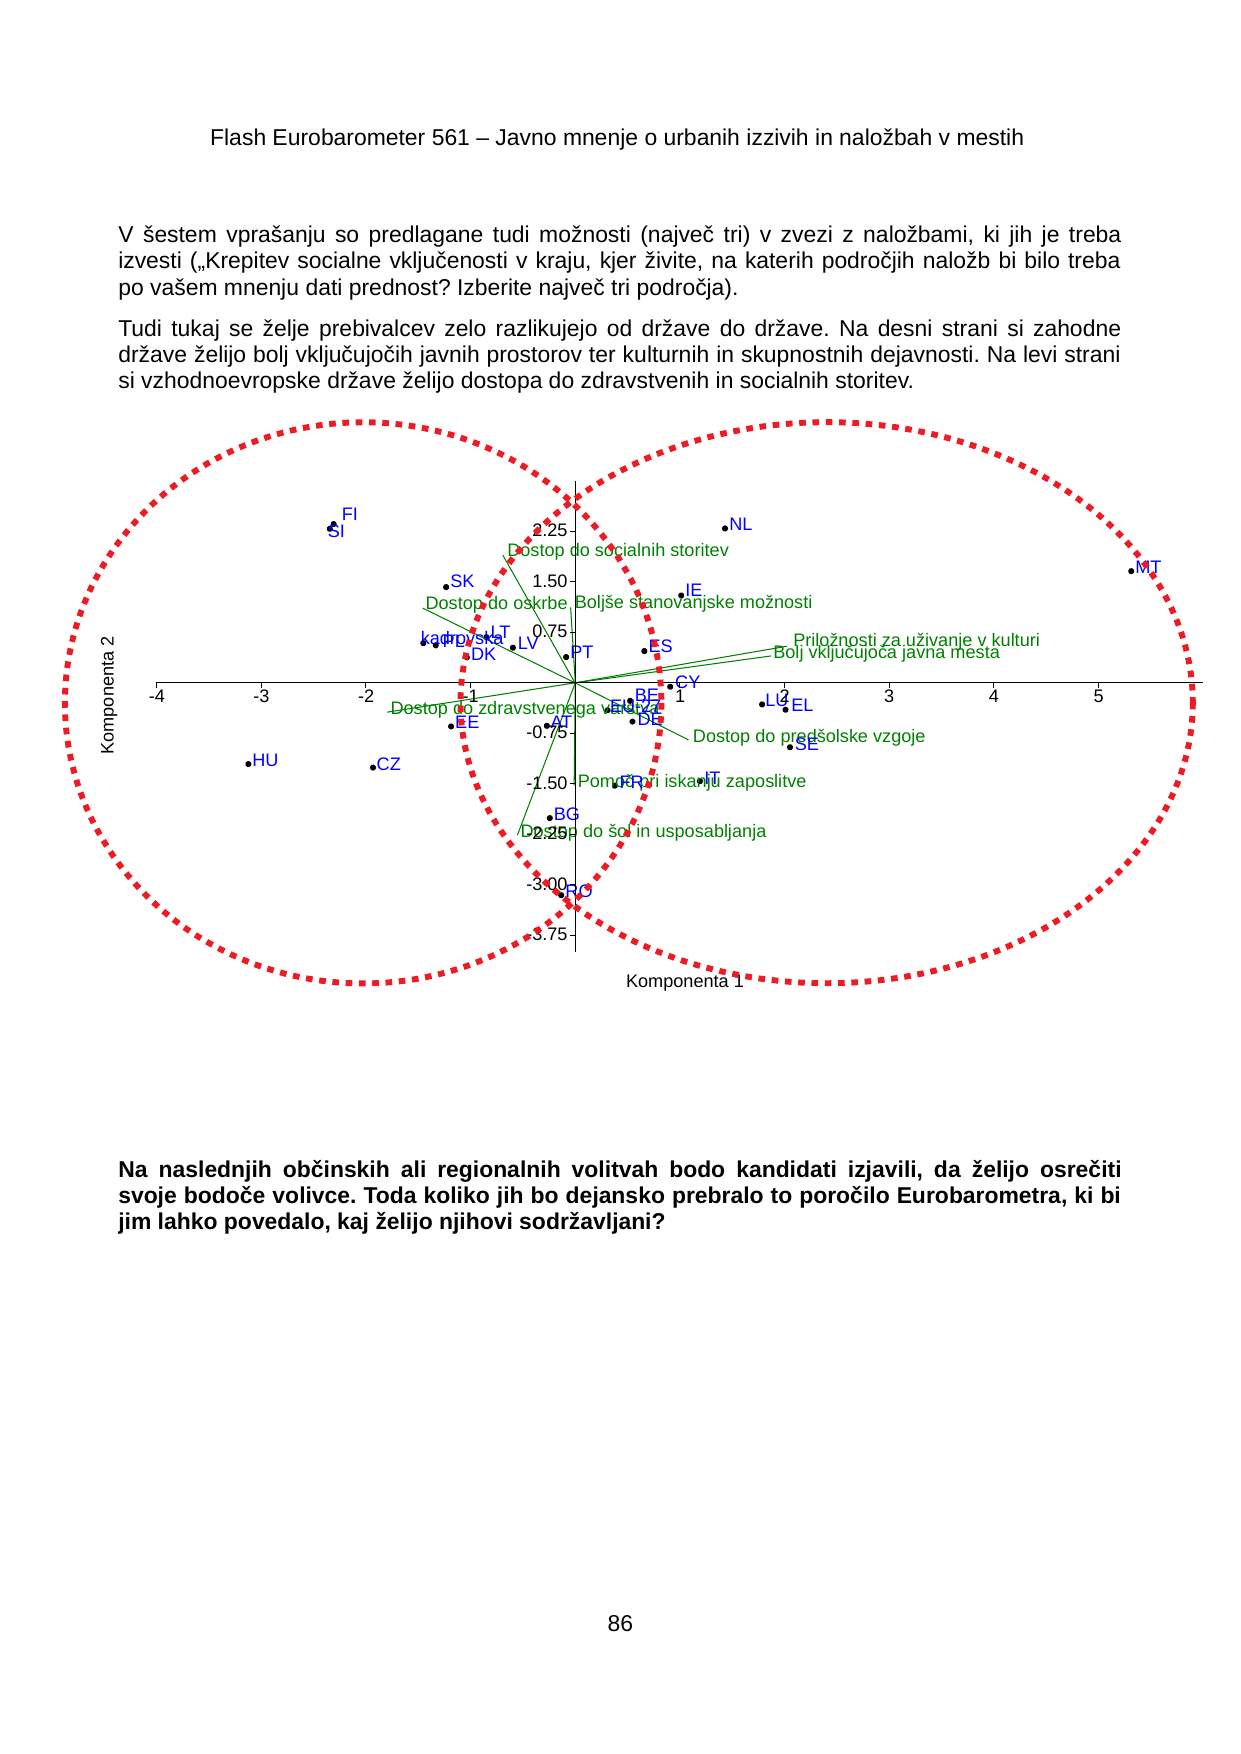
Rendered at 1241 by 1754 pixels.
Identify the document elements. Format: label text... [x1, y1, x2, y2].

text Na naslednjih občinskih ali regionalnih volitvah bodo kandidati izjavili, da želijo osrečiti svoje bodoče volivce. Toda koliko jih bo dejansko prebralo to poročilo Eurobarometra, ki bi jim lahko povedalo, kaj želijo njihovi sodržavljani? [118, 1156, 1122, 1234]
text V šestem vprašanju so predlagane tudi možnosti (največ tri) v zvezi z naložbami, ki jih je treba izvesti („Krepitev socialne vključenosti v kraju, kjer živite, na katerih področjih naložb bi bilo treba po vašem mnenju dati prednost? Izberite največ tri področja). [118, 221, 1122, 300]
text Tudi tukaj se želje prebivalcev zelo razlikujejo od države do države. Na desni strani si zahodne države želijo bolj vključujočih javnih prostorov ter kulturnih in skupnostnih dejavnosti. Na levi strani si vzhodnoevropske države želijo dostopa do zdravstvenih in socialnih storitev. [118, 314, 1122, 393]
